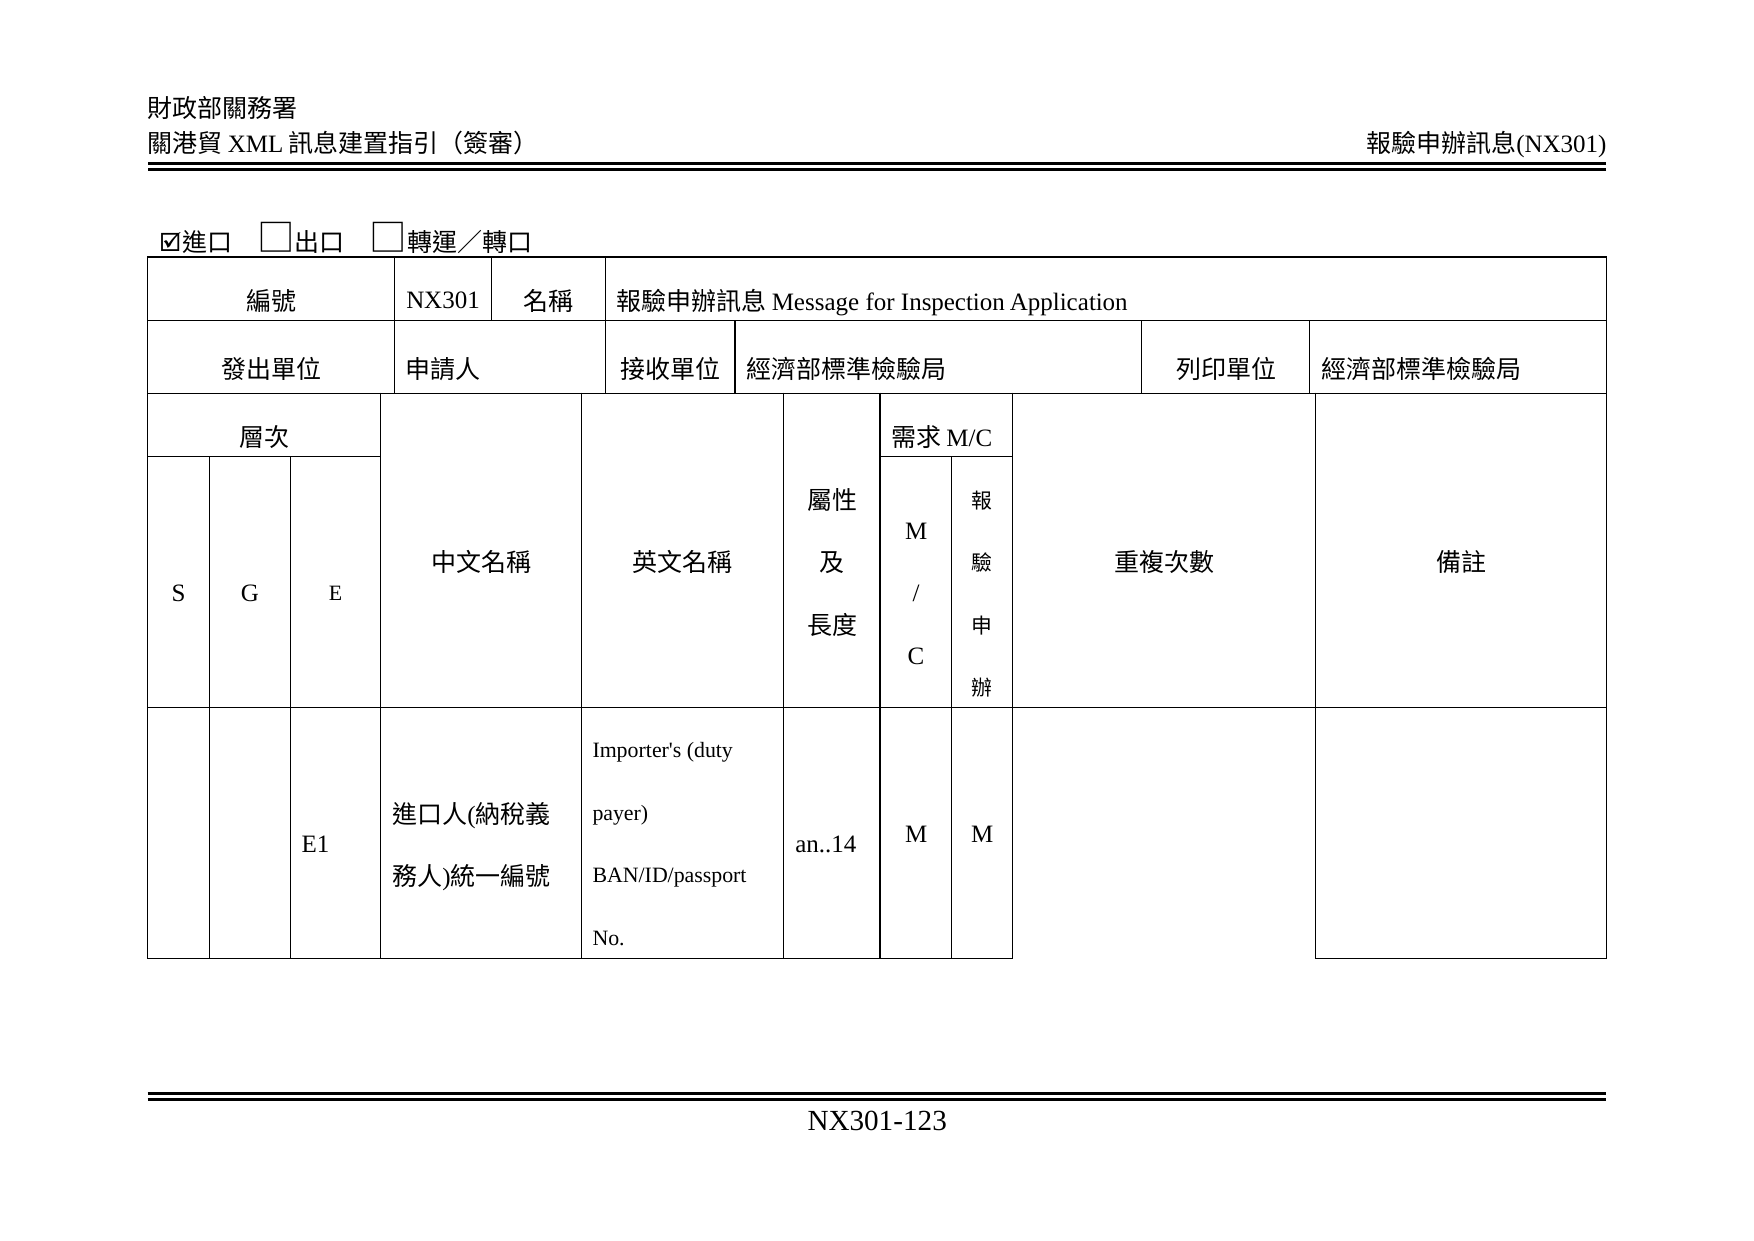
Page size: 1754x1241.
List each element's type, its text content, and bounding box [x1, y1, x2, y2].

table_cell 英文名稱 [582, 394, 783, 707]
table_cell 列印單位 [1142, 321, 1309, 393]
table_cell 申請人 [395, 321, 605, 393]
table_cell 備註 [1316, 394, 1606, 707]
table_header 進口 □出口 □轉運／轉口 [148, 194, 1606, 256]
table_cell M [881, 708, 951, 958]
table_cell an..14 [784, 708, 879, 958]
table_cell 重複次數 [1013, 394, 1315, 707]
table_cell [1316, 708, 1606, 958]
table_cell 中文名稱 [381, 394, 581, 707]
table_cell 屬性 及 長度 [784, 394, 879, 707]
table_cell [1144, 708, 1240, 958]
table_cell NX301 [395, 258, 491, 320]
table_cell M [952, 708, 1012, 958]
table_cell Importer's (duty payer) BAN/ID/passport No. [582, 708, 783, 958]
table_cell [210, 708, 290, 958]
table_cell [148, 708, 209, 958]
table_cell 報驗申辦 [952, 457, 1012, 707]
table_cell 發出單位 [148, 321, 394, 393]
table_cell 層次 [148, 394, 380, 456]
table_cell M / C [881, 457, 951, 707]
table_cell E [291, 457, 380, 707]
table_cell 接收單位 [606, 321, 734, 393]
table_cell E1 [291, 708, 380, 958]
table_cell 報驗申辦訊息Message for Inspection Application [606, 258, 1606, 320]
table_cell [1090, 708, 1144, 958]
table_cell [1013, 708, 1090, 958]
table_cell 編號 [148, 258, 394, 320]
table_cell 名稱 [492, 258, 605, 320]
table_cell [1240, 708, 1315, 958]
table_cell 經濟部標準檢驗局 [736, 321, 1141, 393]
table_cell 經濟部標準檢驗局 [1310, 321, 1606, 393]
table_cell G [210, 457, 290, 707]
table_cell 需求M/C [881, 394, 1012, 456]
table_cell S [148, 457, 209, 707]
table_cell 進口人(納稅義務人)統一編號 [381, 708, 581, 958]
